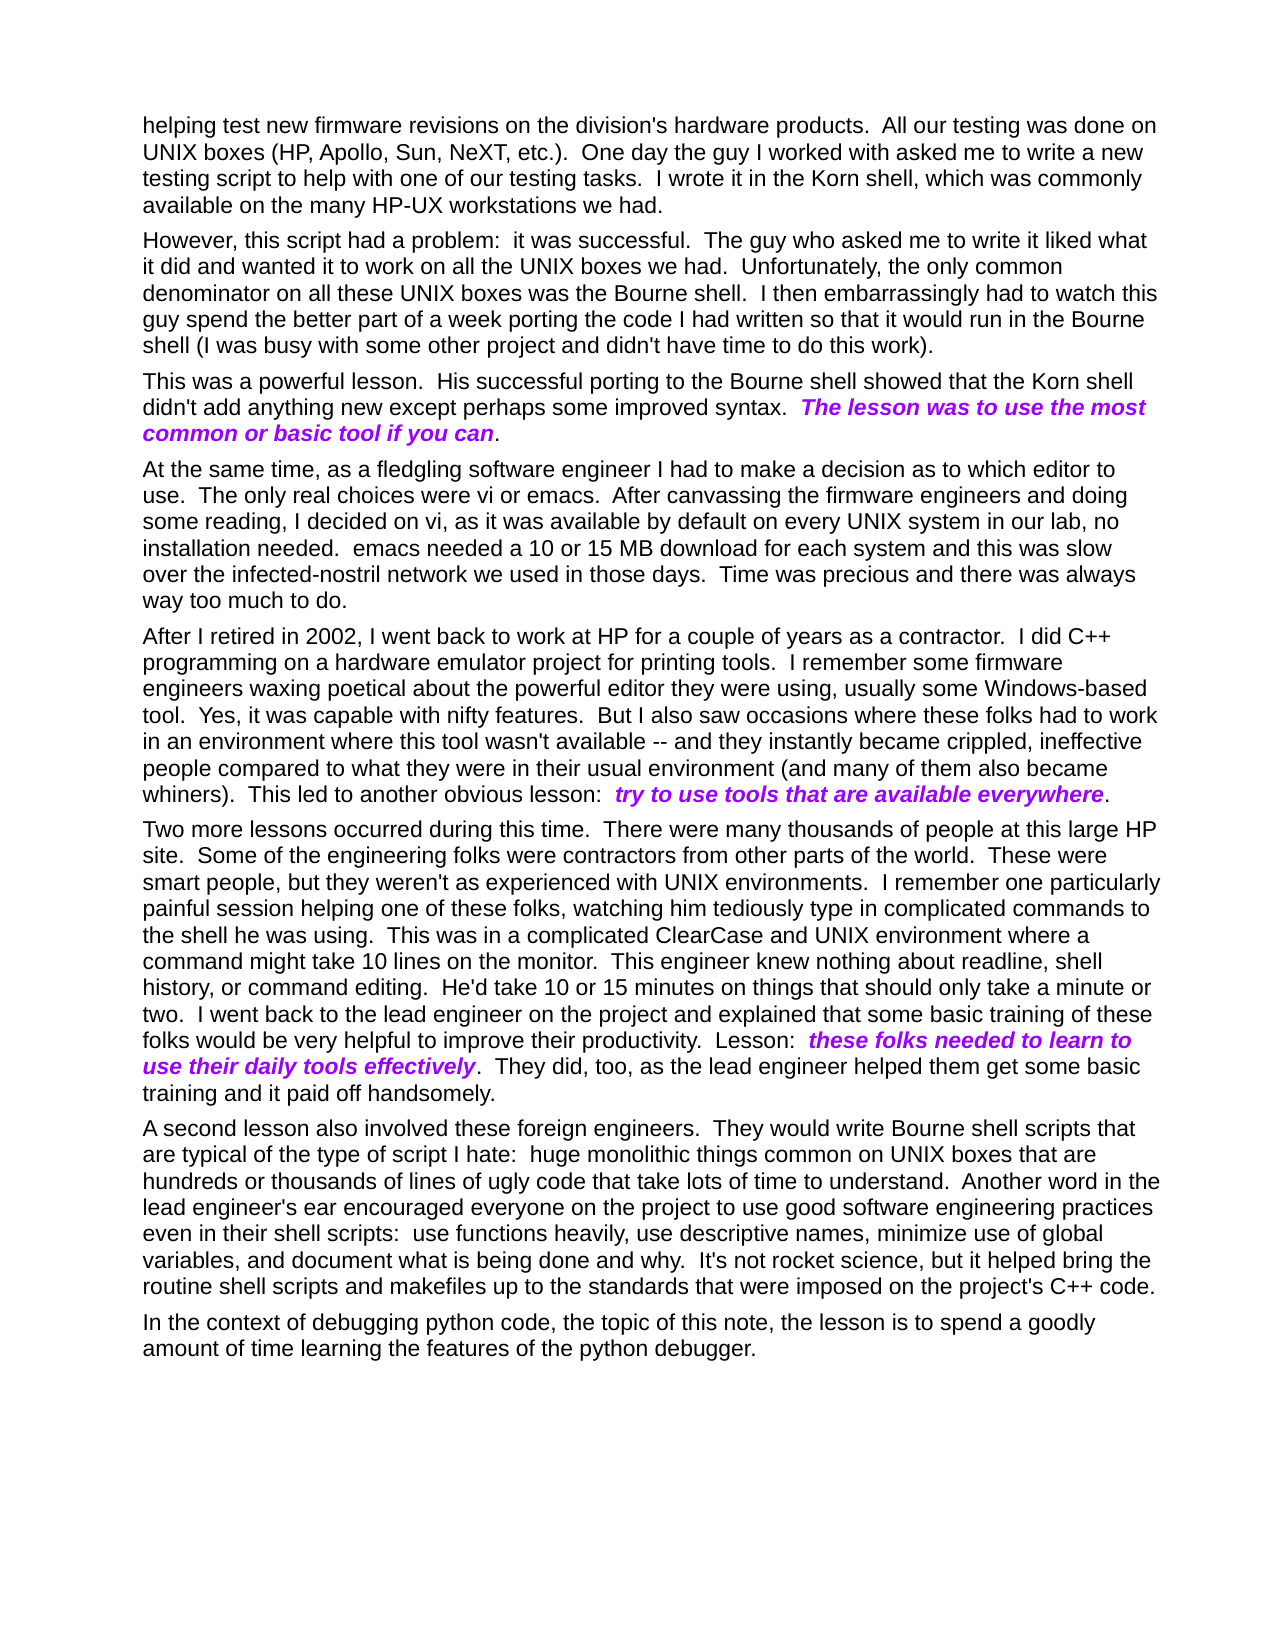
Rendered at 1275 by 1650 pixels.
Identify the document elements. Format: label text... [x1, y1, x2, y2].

text Two more lessons occurred during this time. There were many thousands of people at this large HP site. Some of the engineering folks were contractors from other parts of the world. These were smart people, but they weren't as experienced with UNIX environments. I remember one particularly painful session helping one of these folks, watching him tediously type in complicated commands to the shell he was using. This was in a complicated ClearCase and UNIX environment where a command might take 10 lines on the monitor. This engineer knew nothing about readline, shell history, or command editing. He'd take 10 or 15 minutes on things that should only take a minute or two. I went back to the lead engineer on the project and explained that some basic training of these folks would be very helpful to improve their productivity. Lesson: these folks needed to learn to use their daily tools effectively. They did, too, as the lead engineer helped them get some basic training and it paid off handsomely. [142, 816, 1162, 1106]
text In the context of debugging python code, the topic of this note, the lesson is to spend a goodly amount of time learning the features of the python debugger. [142, 1308, 1162, 1361]
text This was a powerful lesson. His successful porting to the Bourne shell showed that the Korn shell didn't add anything new except perhaps some improved syntax. The lesson was to use the most common or basic tool if you can. [142, 368, 1162, 447]
text helping test new firmware revisions on the division's hardware products. All our testing was done on UNIX boxes (HP, Apollo, Sun, NeXT, etc.). One day the guy I worked with asked me to write a new testing script to help with one of our testing tasks. I wrote it in the Korn shell, which was commonly available on the many HP-UX workstations we had. [142, 112, 1162, 218]
text At the same time, as a fledgling software engineer I had to make a decision as to which editor to use. The only real choices were vi or emacs. After canvassing the firmware engineers and doing some reading, I decided on vi, as it was available by default on every UNIX system in our lab, no installation needed. emacs needed a 10 or 15 MB download for each system and this was slow over the infected-nostril network we used in those days. Time was precious and there was always way too much to do. [142, 456, 1162, 614]
text A second lesson also involved these foreign engineers. They would write Bourne shell scripts that are typical of the type of script I hate: huge monolithic things common on UNIX boxes that are hundreds or thousands of lines of ugly code that take lots of time to understand. Another word in the lead engineer's ear encouraged everyone on the project to use good software engineering practices even in their shell scripts: use functions heavily, use descriptive names, minimize use of global variables, and document what is being done and why. It's not rocket science, but it helped bring the routine shell scripts and makefiles up to the standards that were imposed on the project's C++ code. [142, 1115, 1162, 1299]
text However, this script had a problem: it was successful. The guy who asked me to write it liked what it did and wanted it to work on all the UNIX boxes we had. Unfortunately, the only common denominator on all these UNIX boxes was the Bourne shell. I then embarrassingly had to watch this guy spend the better part of a week porting the code I had written so that it would run in the Bourne shell (I was busy with some other project and didn't have time to do this work). [142, 227, 1162, 359]
text After I retired in 2002, I went back to work at HP for a couple of years as a contractor. I did C++ programming on a hardware emulator project for printing tools. I remember some firmware engineers waxing poetical about the powerful editor they were using, usually some Windows-based tool. Yes, it was capable with nifty features. But I also saw occasions where these folks had to work in an environment where this tool wasn't available -- and they instantly became crippled, ineffective people compared to what they were in their usual environment (and many of them also became whiners). This led to another obvious lesson: try to use tools that are available everywhere. [142, 623, 1162, 807]
